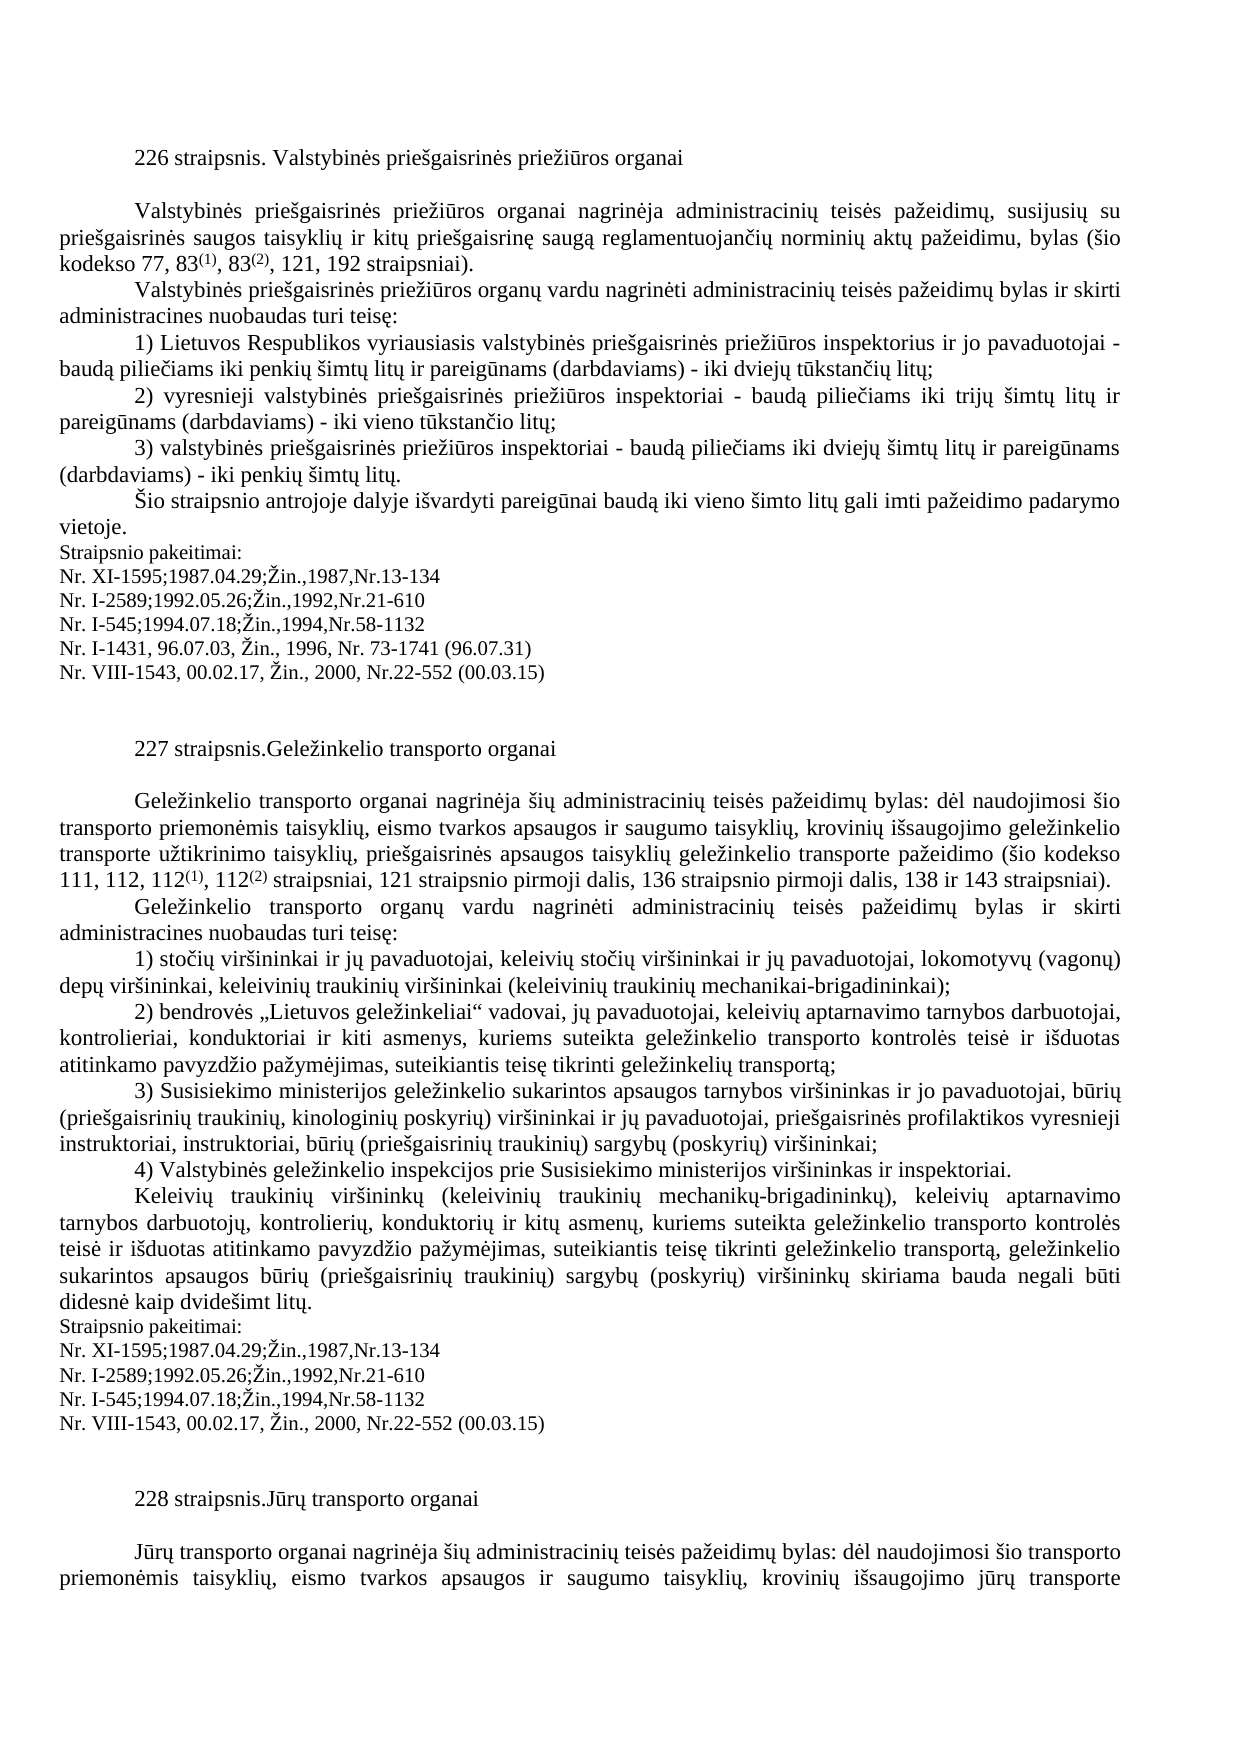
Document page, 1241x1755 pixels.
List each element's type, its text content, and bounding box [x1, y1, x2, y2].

text 226 straipsnis. Valstybinės priešgaisrinės priežiūros organai [59, 144, 1122, 171]
text 3) Susisiekimo ministerijos geležinkelio sukarintos apsaugos tarnybos viršininkas ir jo pavaduotojai, būrių (priešgaisrinių traukinių, kinologinių poskyrių) viršininkai ir jų pavaduotojai, priešgaisrinės profilaktikos vyresnieji instruktoriai, instruktoriai, būrių (priešgaisrinių traukinių) sargybų (poskyrių) viršininkai; [59, 1077, 1122, 1156]
text 2) vyresnieji valstybinės priešgaisrinės priežiūros inspektoriai - baudą piliečiams iki trijų šimtų litų ir pareigūnams (darbdaviams) - iki vieno tūkstančio litų; [59, 382, 1122, 434]
text Keleivių traukinių viršininkų (keleivinių traukinių mechanikų-brigadininkų), keleivių aptarnavimo tarnybos darbuotojų, kontrolierių, konduktorių ir kitų asmenų, kuriems suteikta geležinkelio transporto kontrolės teisė ir išduotas atitinkamo pavyzdžio pažymėjimas, suteikiantis teisę tikrinti geležinkelio transportą, geležinkelio sukarintos apsaugos būrių (priešgaisrinių traukinių) sargybų (poskyrių) viršininkų skiriama bauda negali būti didesnė kaip dvidešimt litų. [59, 1183, 1122, 1314]
text Straipsnio pakeitimai: [59, 1314, 1122, 1338]
text 228 straipsnis.Jūrų transporto organai [59, 1485, 1122, 1511]
text Nr. I-545;1994.07.18;Žin.,1994,Nr.58-1132 [59, 1387, 1122, 1411]
text Geležinkelio transporto organai nagrinėja šių administracinių teisės pažeidimų bylas: dėl naudojimosi šio transporto priemonėmis taisyklių, eismo tvarkos apsaugos ir saugumo taisyklių, krovinių išsaugojimo geležinkelio transporte užtikrinimo taisyklių, priešgaisrinės apsaugos taisyklių geležinkelio transporte pažeidimo (šio kodekso 111, 112, 112(1), 112(2) straipsniai, 121 straipsnio pirmoji dalis, 136 straipsnio pirmoji dalis, 138 ir 143 straipsniai). [59, 787, 1122, 893]
text Nr. I-1431, 96.07.03, Žin., 1996, Nr. 73-1741 (96.07.31) [59, 636, 1122, 660]
text Šio straipsnio antrojoje dalyje išvardyti pareigūnai baudą iki vieno šimto litų gali imti pažeidimo padarymo vietoje. [59, 487, 1122, 540]
text 4) Valstybinės geležinkelio inspekcijos prie Susisiekimo ministerijos viršininkas ir inspektoriai. [59, 1156, 1122, 1183]
text 227 straipsnis.Geležinkelio transporto organai [59, 734, 1122, 761]
text Jūrų transporto organai nagrinėja šių administracinių teisės pažeidimų bylas: dėl naudojimosi šio transporto priemonėmis taisyklių, eismo tvarkos apsaugos ir saugumo taisyklių, krovinių išsaugojimo jūrų transporte [59, 1538, 1122, 1591]
text Nr. XI-1595;1987.04.29;Žin.,1987,Nr.13-134 [59, 564, 1122, 588]
text Nr. VIII-1543, 00.02.17, Žin., 2000, Nr.22-552 (00.03.15) [59, 660, 1122, 684]
text 2) bendrovės „Lietuvos geležinkeliai“ vadovai, jų pavaduotojai, keleivių aptarnavimo tarnybos darbuotojai, kontrolieriai, konduktoriai ir kiti asmenys, kuriems suteikta geležinkelio transporto kontrolės teisė ir išduotas atitinkamo pavyzdžio pažymėjimas, suteikiantis teisę tikrinti geležinkelių transportą; [59, 998, 1122, 1077]
text Geležinkelio transporto organų vardu nagrinėti administracinių teisės pažeidimų bylas ir skirti administracines nuobaudas turi teisę: [59, 893, 1122, 945]
text Nr. I-545;1994.07.18;Žin.,1994,Nr.58-1132 [59, 612, 1122, 636]
text 3) valstybinės priešgaisrinės priežiūros inspektoriai - baudą piliečiams iki dviejų šimtų litų ir pareigūnams (darbdaviams) - iki penkių šimtų litų. [59, 434, 1122, 487]
text Nr. I-2589;1992.05.26;Žin.,1992,Nr.21-610 [59, 1362, 1122, 1387]
text Valstybinės priešgaisrinės priežiūros organai nagrinėja administracinių teisės pažeidimų, susijusių su priešgaisrinės saugos taisyklių ir kitų priešgaisrinę saugą reglamentuojančių norminių aktų pažeidimu, bylas (šio kodekso 77, 83(1), 83(2), 121, 192 straipsniai). [59, 197, 1122, 276]
text 1) Lietuvos Respublikos vyriausiasis valstybinės priešgaisrinės priežiūros inspektorius ir jo pavaduotojai - baudą piliečiams iki penkių šimtų litų ir pareigūnams (darbdaviams) - iki dviejų tūkstančių litų; [59, 329, 1122, 382]
text 1) stočių viršininkai ir jų pavaduotojai, keleivių stočių viršininkai ir jų pavaduotojai, lokomotyvų (vagonų) depų viršininkai, keleivinių traukinių viršininkai (keleivinių traukinių mechanikai-brigadininkai); [59, 945, 1122, 998]
text Nr. I-2589;1992.05.26;Žin.,1992,Nr.21-610 [59, 588, 1122, 612]
text Nr. XI-1595;1987.04.29;Žin.,1987,Nr.13-134 [59, 1338, 1122, 1362]
text Valstybinės priešgaisrinės priežiūros organų vardu nagrinėti administracinių teisės pažeidimų bylas ir skirti administracines nuobaudas turi teisę: [59, 276, 1122, 329]
text Nr. VIII-1543, 00.02.17, Žin., 2000, Nr.22-552 (00.03.15) [59, 1411, 1122, 1435]
text Straipsnio pakeitimai: [59, 540, 1122, 564]
